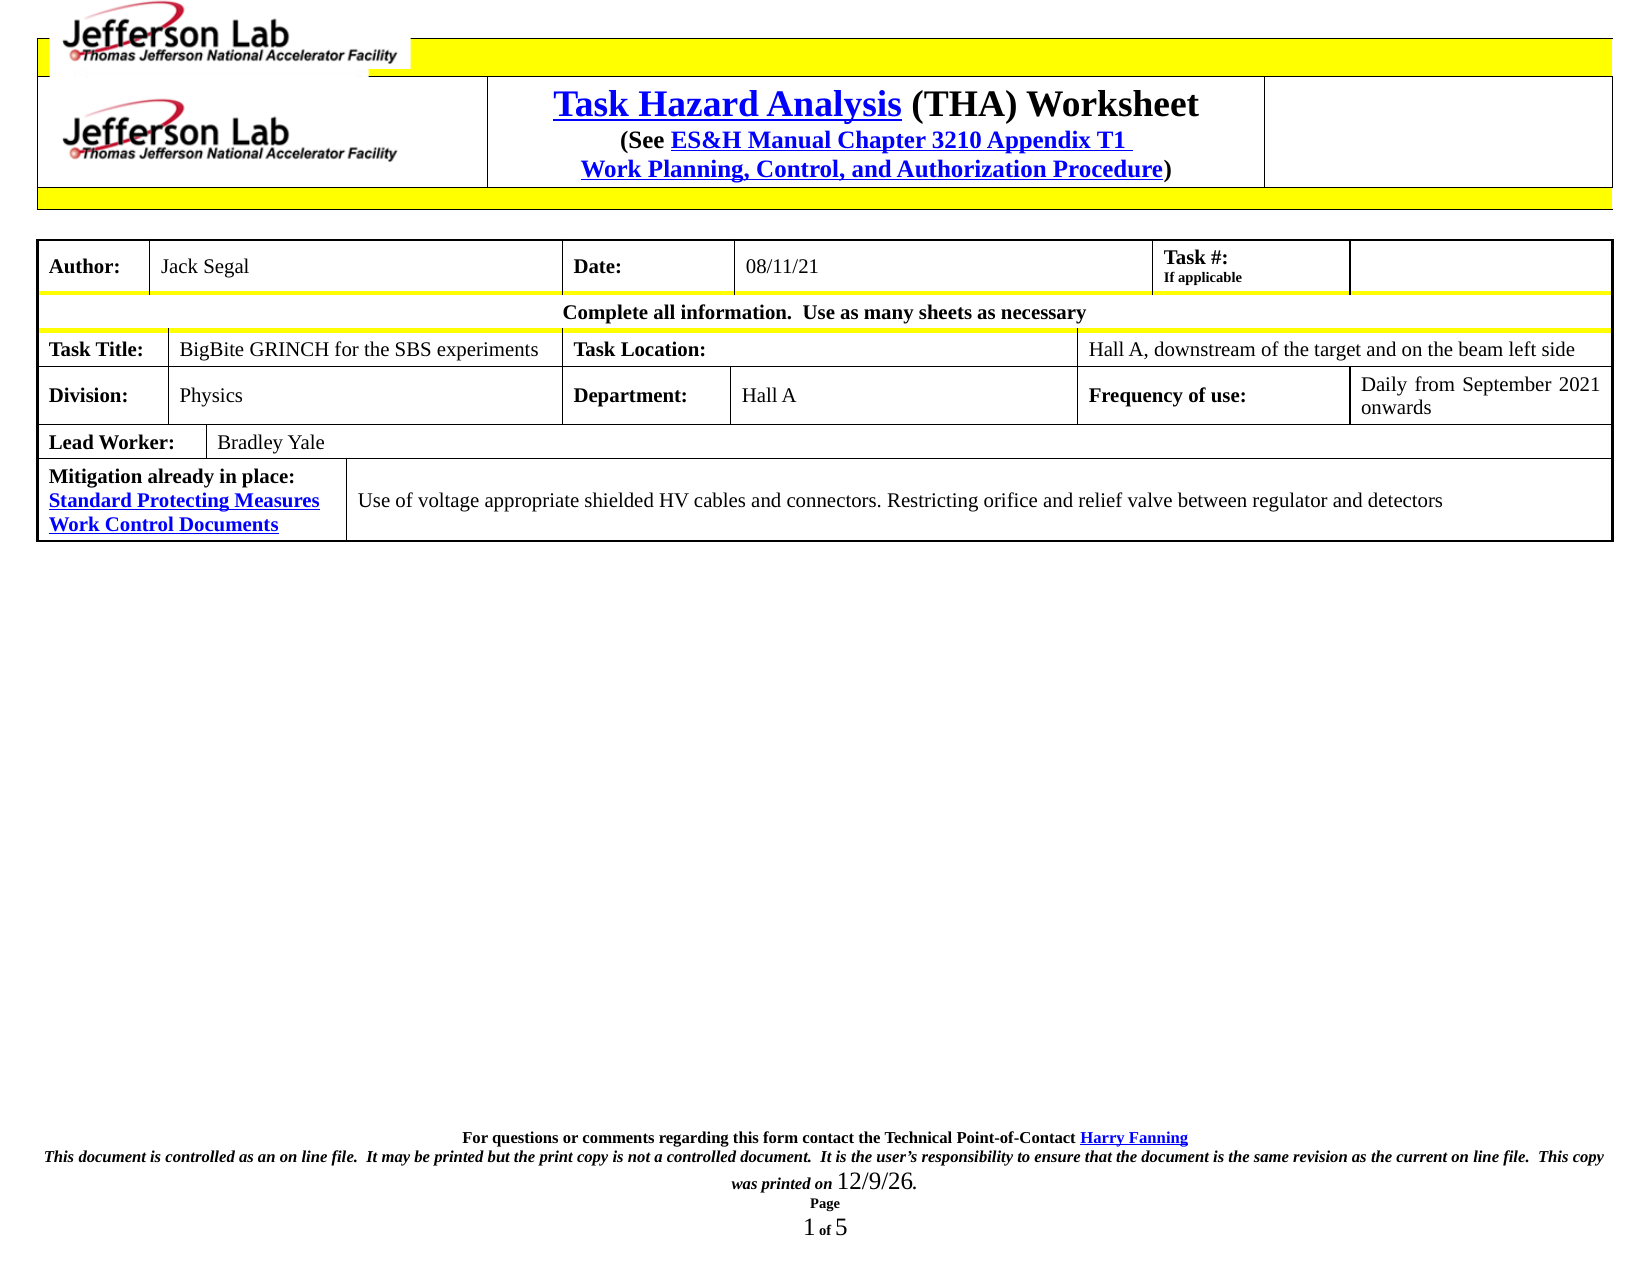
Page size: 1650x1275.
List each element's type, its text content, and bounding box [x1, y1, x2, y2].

table_cell Task Title: [39, 333, 168, 366]
table_cell [38, 188, 1612, 209]
table_header Jack Segal [150, 241, 562, 291]
table_cell Department: [563, 367, 730, 424]
table_header [369, 39, 1612, 76]
table_cell BigBite GRINCH for the SBS experiments [169, 333, 562, 366]
table_header [38, 39, 49, 76]
table_cell Frequency of use: [1078, 367, 1349, 424]
table_header Task #: If applicable [1153, 241, 1349, 291]
table_cell Daily from September 2021 onwards [1351, 367, 1611, 424]
table_cell Mitigation already in place: Standard Protecting Measures Work Control Documents [39, 459, 346, 540]
table_cell Hall A [731, 367, 1077, 424]
table_cell Task Hazard Analysis (THA) Worksheet (See ES&H Manual Chapter 3210 Appendix T1 Work Planning, Control, and Authorization Procedure) [488, 77, 1264, 187]
table_header 08/11/21 [735, 241, 1152, 291]
table_cell Use of voltage appropriate shielded HV cables and connectors. Restricting orifice and relief valve between regulator and detectors [347, 459, 1611, 540]
table_header Date: [563, 241, 734, 291]
table_cell Hall A, downstream of the target and on the beam left side [1078, 333, 1611, 366]
table_cell Bradley Yale [207, 425, 1611, 458]
table_cell [1265, 77, 1612, 187]
table_cell Complete all information. Use as many sheets as necessary [39, 295, 1611, 328]
table_header Author: [39, 241, 149, 291]
table_header [1351, 241, 1611, 291]
table_cell Task Location: [563, 333, 1077, 366]
table_cell Division: [39, 367, 168, 424]
table_cell [38, 77, 487, 187]
table_cell Physics [169, 367, 562, 424]
table_cell Lead Worker: [39, 425, 206, 458]
